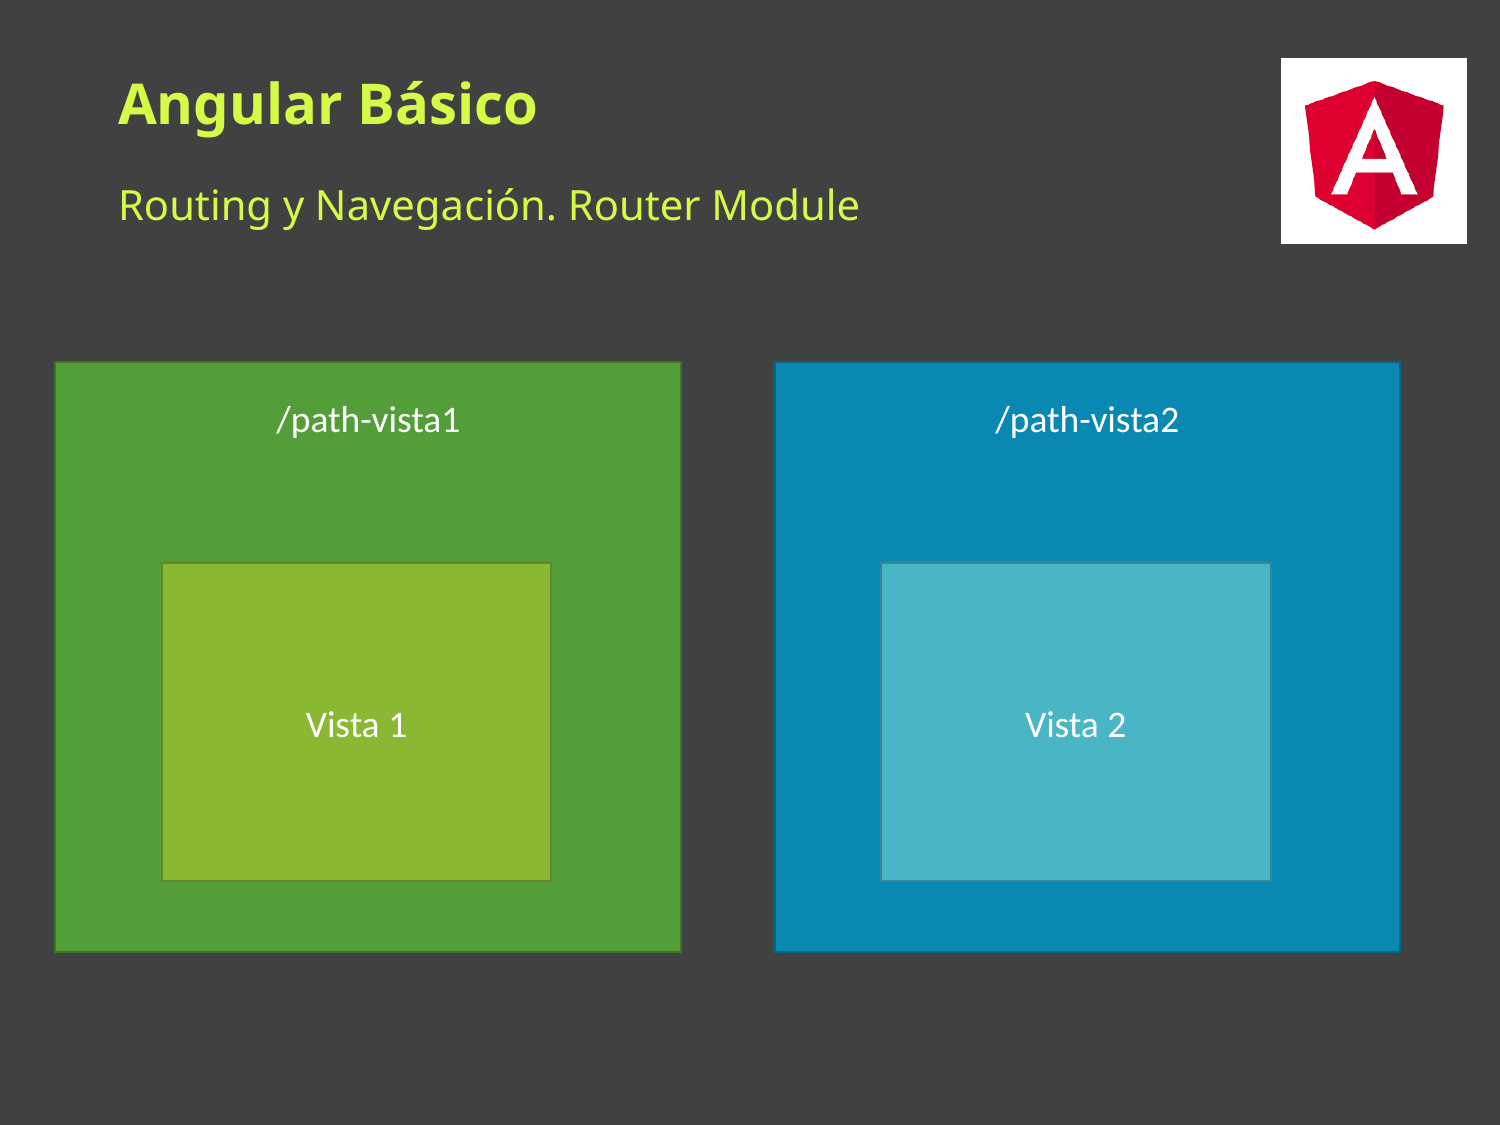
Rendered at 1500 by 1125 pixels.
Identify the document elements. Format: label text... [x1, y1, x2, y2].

text_box /path-vista2 [774, 382, 1401, 453]
list Routing y Navegación. Router Module [103, 163, 1282, 244]
list [88, 278, 1383, 993]
text_box [55, 453, 682, 953]
text_box Vista 2 [880, 562, 1271, 882]
picture [1281, 58, 1467, 244]
text_box [774, 453, 1401, 953]
text_box [774, 361, 1401, 382]
text_box [55, 361, 682, 382]
text_box Vista 1 [161, 562, 552, 882]
text_box /path-vista1 [55, 382, 682, 453]
title Angular Básico [103, 59, 1282, 144]
